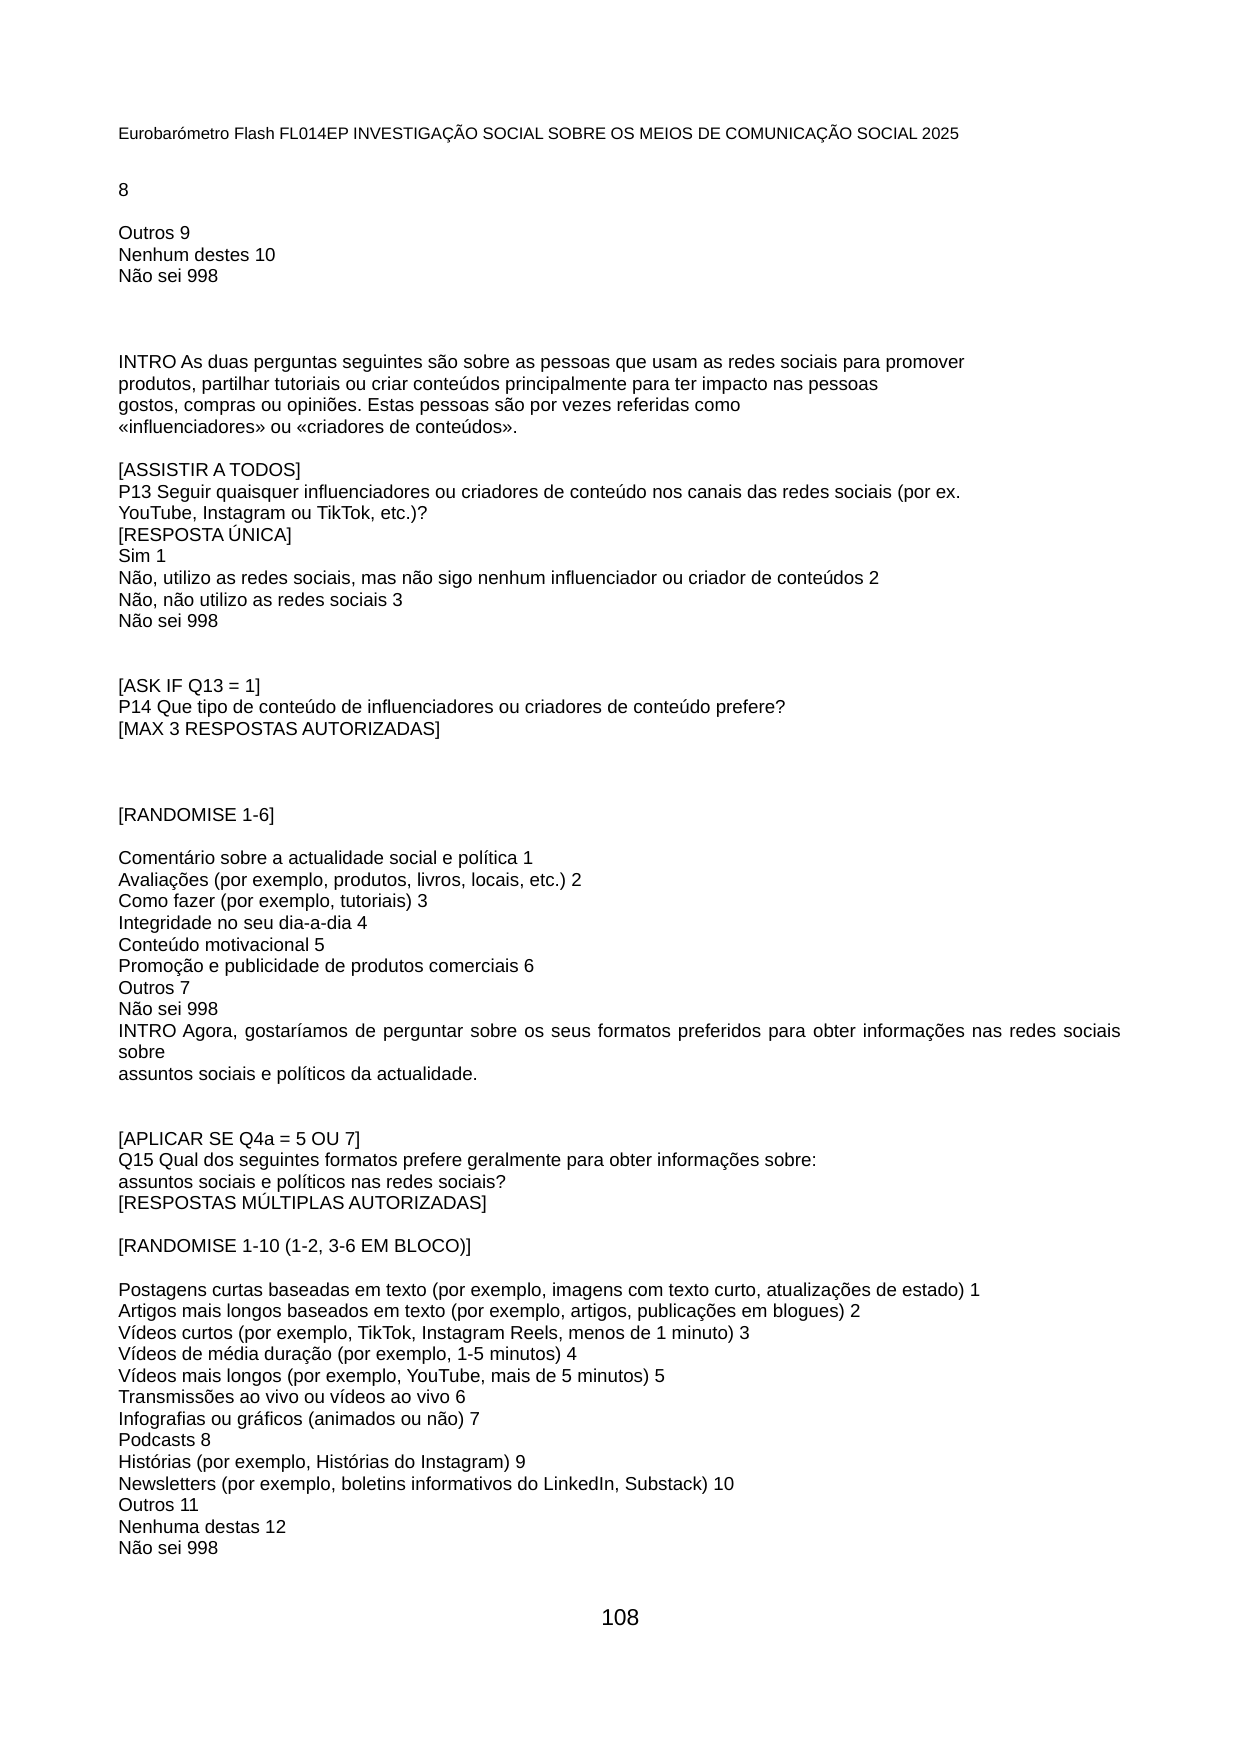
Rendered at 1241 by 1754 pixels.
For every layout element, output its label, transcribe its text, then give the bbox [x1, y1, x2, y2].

text Promoção e publicidade de produtos comerciais 6 [118, 955, 1122, 976]
text [RESPOSTA ÚNICA] [118, 524, 1122, 545]
text [APLICAR SE Q4a = 5 OU 7] [118, 1127, 1122, 1149]
text Vídeos mais longos (por exemplo, YouTube, mais de 5 minutos) 5 [118, 1364, 1122, 1386]
text Comentário sobre a actualidade social e política 1 [118, 847, 1122, 869]
text «influenciadores» ou «criadores de conteúdos». [118, 416, 1122, 437]
text INTRO As duas perguntas seguintes são sobre as pessoas que usam as redes sociais para promover [118, 351, 1122, 373]
text Integridade no seu dia-a-dia 4 [118, 912, 1122, 933]
text Não sei 998 [118, 610, 1122, 631]
text Conteúdo motivacional 5 [118, 933, 1122, 955]
text Outros 7 [118, 976, 1122, 998]
text YouTube, Instagram ou TikTok, etc.)? [118, 502, 1122, 524]
text Como fazer (por exemplo, tutoriais) 3 [118, 890, 1122, 912]
text [ASSISTIR A TODOS] [118, 459, 1122, 481]
text Não sei 998 [118, 265, 1122, 286]
text Não, utilizo as redes sociais, mas não sigo nenhum influenciador ou criador de conteúdos 2 [118, 567, 1122, 588]
text [RANDOMISE 1-10 (1-2, 3-6 EM BLOCO)] [118, 1235, 1122, 1257]
text produtos, partilhar tutoriais ou criar conteúdos principalmente para ter impacto nas pessoas [118, 373, 1122, 394]
text Transmissões ao vivo ou vídeos ao vivo 6 [118, 1386, 1122, 1408]
text Vídeos curtos (por exemplo, TikTok, Instagram Reels, menos de 1 minuto) 3 [118, 1321, 1122, 1343]
text Postagens curtas baseadas em texto (por exemplo, imagens com texto curto, atualizações de estado) 1 [118, 1278, 1122, 1300]
text [MAX 3 RESPOSTAS AUTORIZADAS] [118, 718, 1122, 739]
text 8 [118, 179, 1122, 200]
text Infografias ou gráficos (animados ou não) 7 [118, 1408, 1122, 1429]
text Não, não utilizo as redes sociais 3 [118, 588, 1122, 610]
text gostos, compras ou opiniões. Estas pessoas são por vezes referidas como [118, 394, 1122, 416]
text INTRO Agora, gostaríamos de perguntar sobre os seus formatos preferidos para obter informações nas redes sociais sobre [118, 1019, 1122, 1063]
text Avaliações (por exemplo, produtos, livros, locais, etc.) 2 [118, 869, 1122, 890]
text assuntos sociais e políticos nas redes sociais? [118, 1171, 1122, 1192]
text [RESPOSTAS MÚLTIPLAS AUTORIZADAS] [118, 1192, 1122, 1214]
text P14 Que tipo de conteúdo de influenciadores ou criadores de conteúdo prefere? [118, 696, 1122, 718]
text [RANDOMISE 1-6] [118, 804, 1122, 826]
text Q15 Qual dos seguintes formatos prefere geralmente para obter informações sobre: [118, 1149, 1122, 1171]
text [ASK IF Q13 = 1] [118, 674, 1122, 696]
text Não sei 998 [118, 998, 1122, 1019]
text Não sei 998 [118, 1537, 1122, 1559]
text Artigos mais longos baseados em texto (por exemplo, artigos, publicações em blogues) 2 [118, 1300, 1122, 1321]
text Podcasts 8 [118, 1429, 1122, 1451]
text Vídeos de média duração (por exemplo, 1-5 minutos) 4 [118, 1343, 1122, 1364]
text Outros 9 [118, 222, 1122, 243]
text Nenhuma destas 12 [118, 1516, 1122, 1537]
text Histórias (por exemplo, Histórias do Instagram) 9 [118, 1451, 1122, 1472]
text Outros 11 [118, 1494, 1122, 1516]
text Sim 1 [118, 545, 1122, 567]
text Newsletters (por exemplo, boletins informativos do LinkedIn, Substack) 10 [118, 1472, 1122, 1494]
text assuntos sociais e políticos da actualidade. [118, 1063, 1122, 1084]
text P13 Seguir quaisquer influenciadores ou criadores de conteúdo nos canais das redes sociais (por ex. [118, 481, 1122, 502]
text Nenhum destes 10 [118, 243, 1122, 265]
